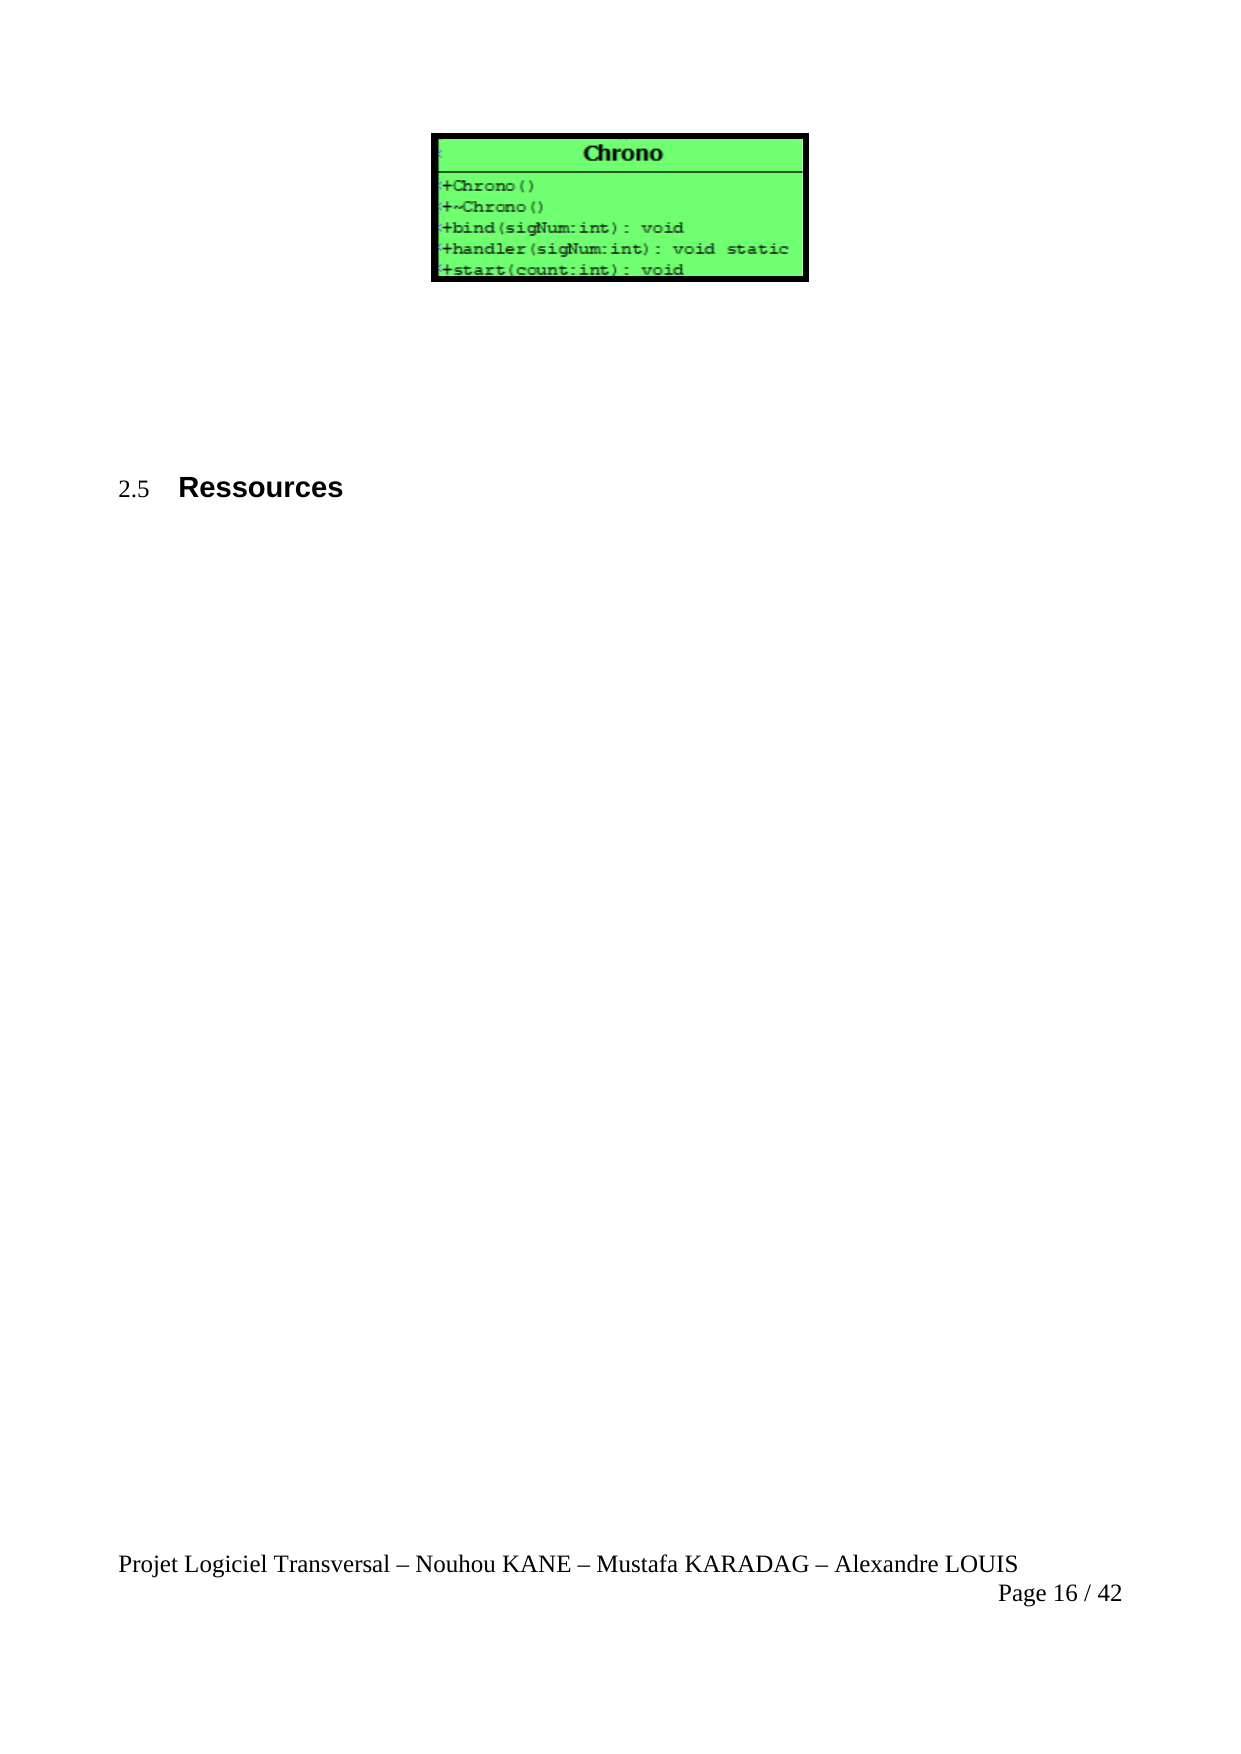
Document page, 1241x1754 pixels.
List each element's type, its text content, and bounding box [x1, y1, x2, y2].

list Ressources [118, 470, 1122, 504]
